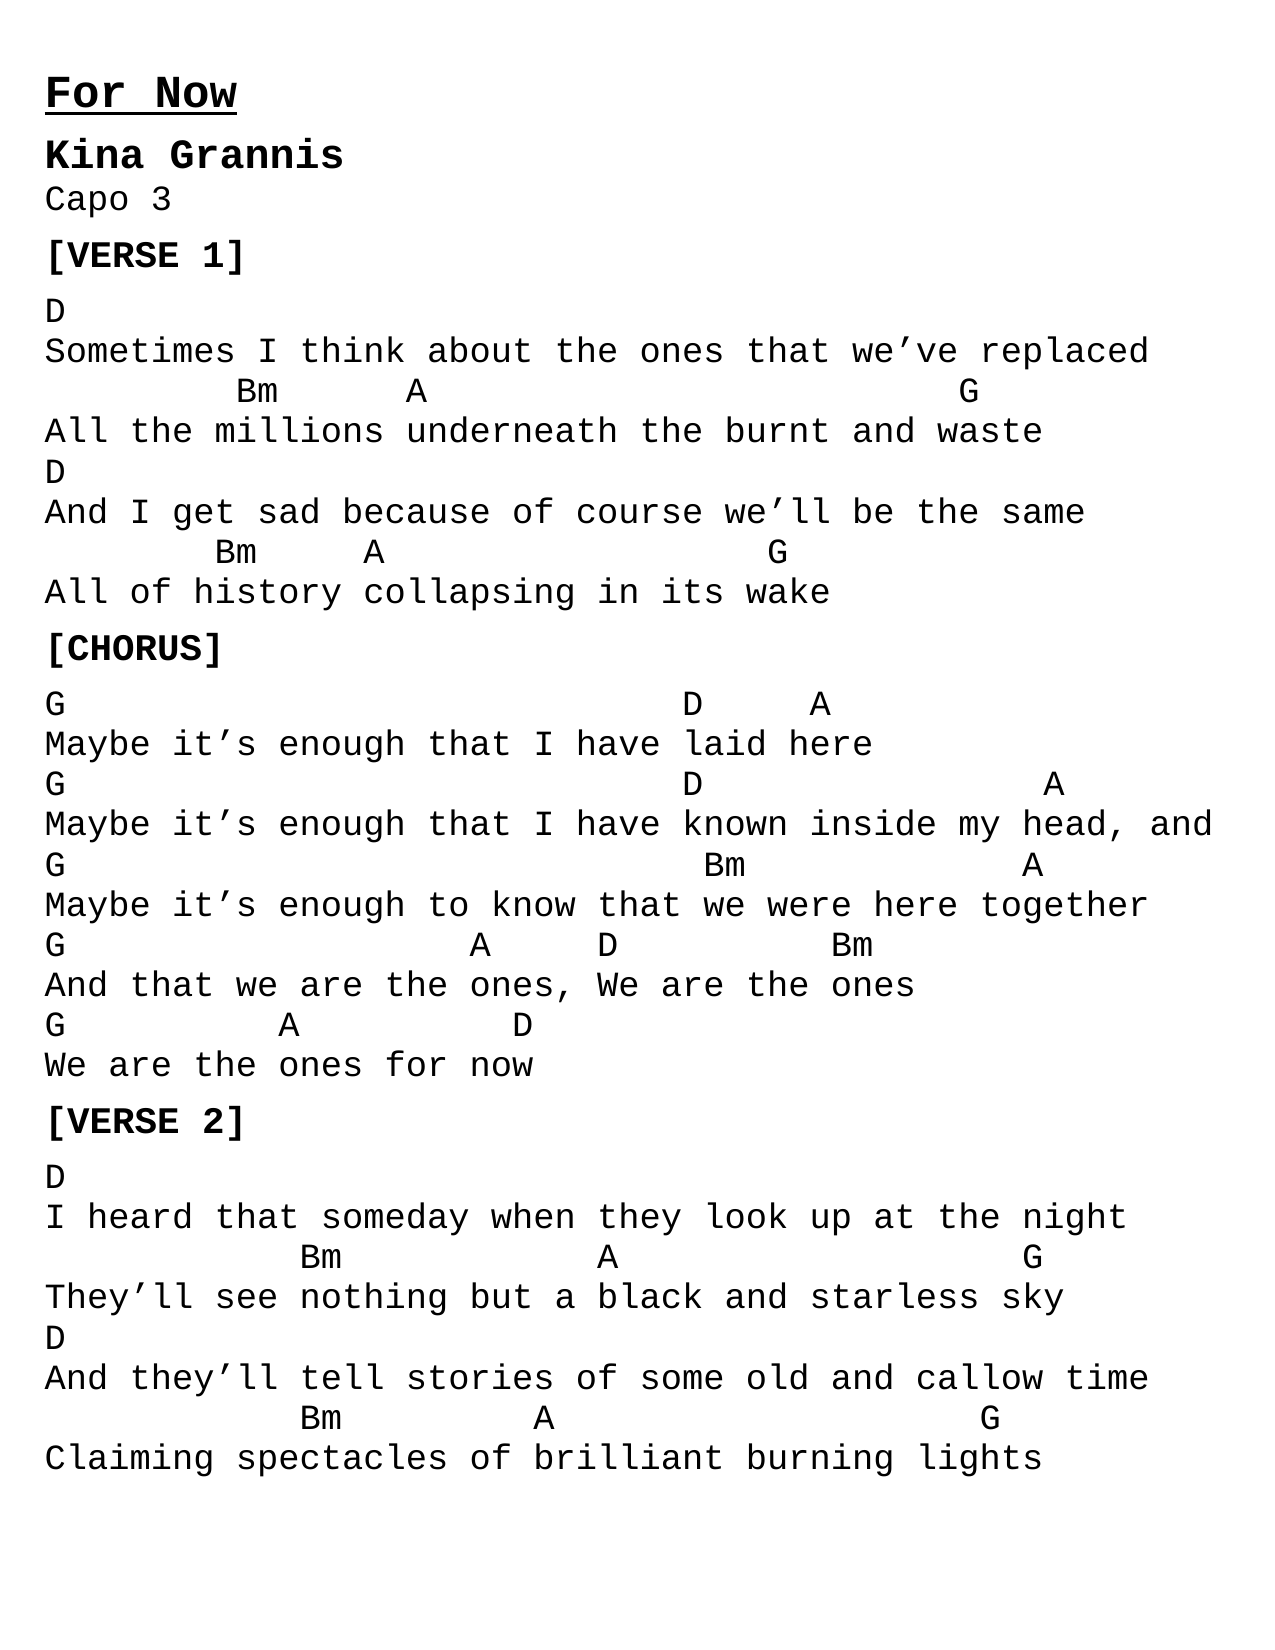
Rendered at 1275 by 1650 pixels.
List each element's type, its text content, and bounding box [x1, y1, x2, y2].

text They’ll see nothing but a black and starless sky [44, 1279, 1231, 1319]
text Maybe it’s enough to know that we were here together [44, 887, 1231, 927]
text Bm A G [44, 1239, 1231, 1279]
subtitle Kina Grannis [44, 134, 1231, 181]
text Bm A G [44, 1400, 1231, 1440]
subtitle For Now [44, 69, 1231, 121]
text D [44, 1159, 1231, 1199]
text G A D [44, 1007, 1231, 1047]
text And that we are the ones, We are the ones [44, 967, 1231, 1007]
subtitle [VERSE 1] [44, 236, 1231, 278]
text Bm A G [44, 373, 1231, 413]
text I heard that someday when they look up at the night [44, 1199, 1231, 1239]
text G Bm A [44, 846, 1231, 887]
text All of history collapsing in its wake [44, 574, 1231, 614]
subtitle [VERSE 2] [44, 1102, 1231, 1144]
text G D A [44, 686, 1231, 726]
text Capo 3 [44, 181, 1231, 221]
text G D A [44, 766, 1231, 806]
text Maybe it’s enough that I have laid here [44, 726, 1231, 766]
subtitle [CHORUS] [44, 629, 1231, 671]
text Bm A G [44, 534, 1231, 574]
text All the millions underneath the burnt and waste [44, 413, 1231, 453]
text And they’ll tell stories of some old and callow time [44, 1360, 1231, 1400]
text G A D Bm [44, 927, 1231, 967]
text Sometimes I think about the ones that we’ve replaced [44, 333, 1231, 373]
text D [44, 1319, 1231, 1360]
text Claiming spectacles of brilliant burning lights [44, 1440, 1231, 1480]
text We are the ones for now [44, 1047, 1231, 1087]
text D [44, 453, 1231, 494]
text Maybe it’s enough that I have known inside my head, and [44, 806, 1231, 846]
text D [44, 293, 1231, 333]
text And I get sad because of course we’ll be the same [44, 494, 1231, 534]
